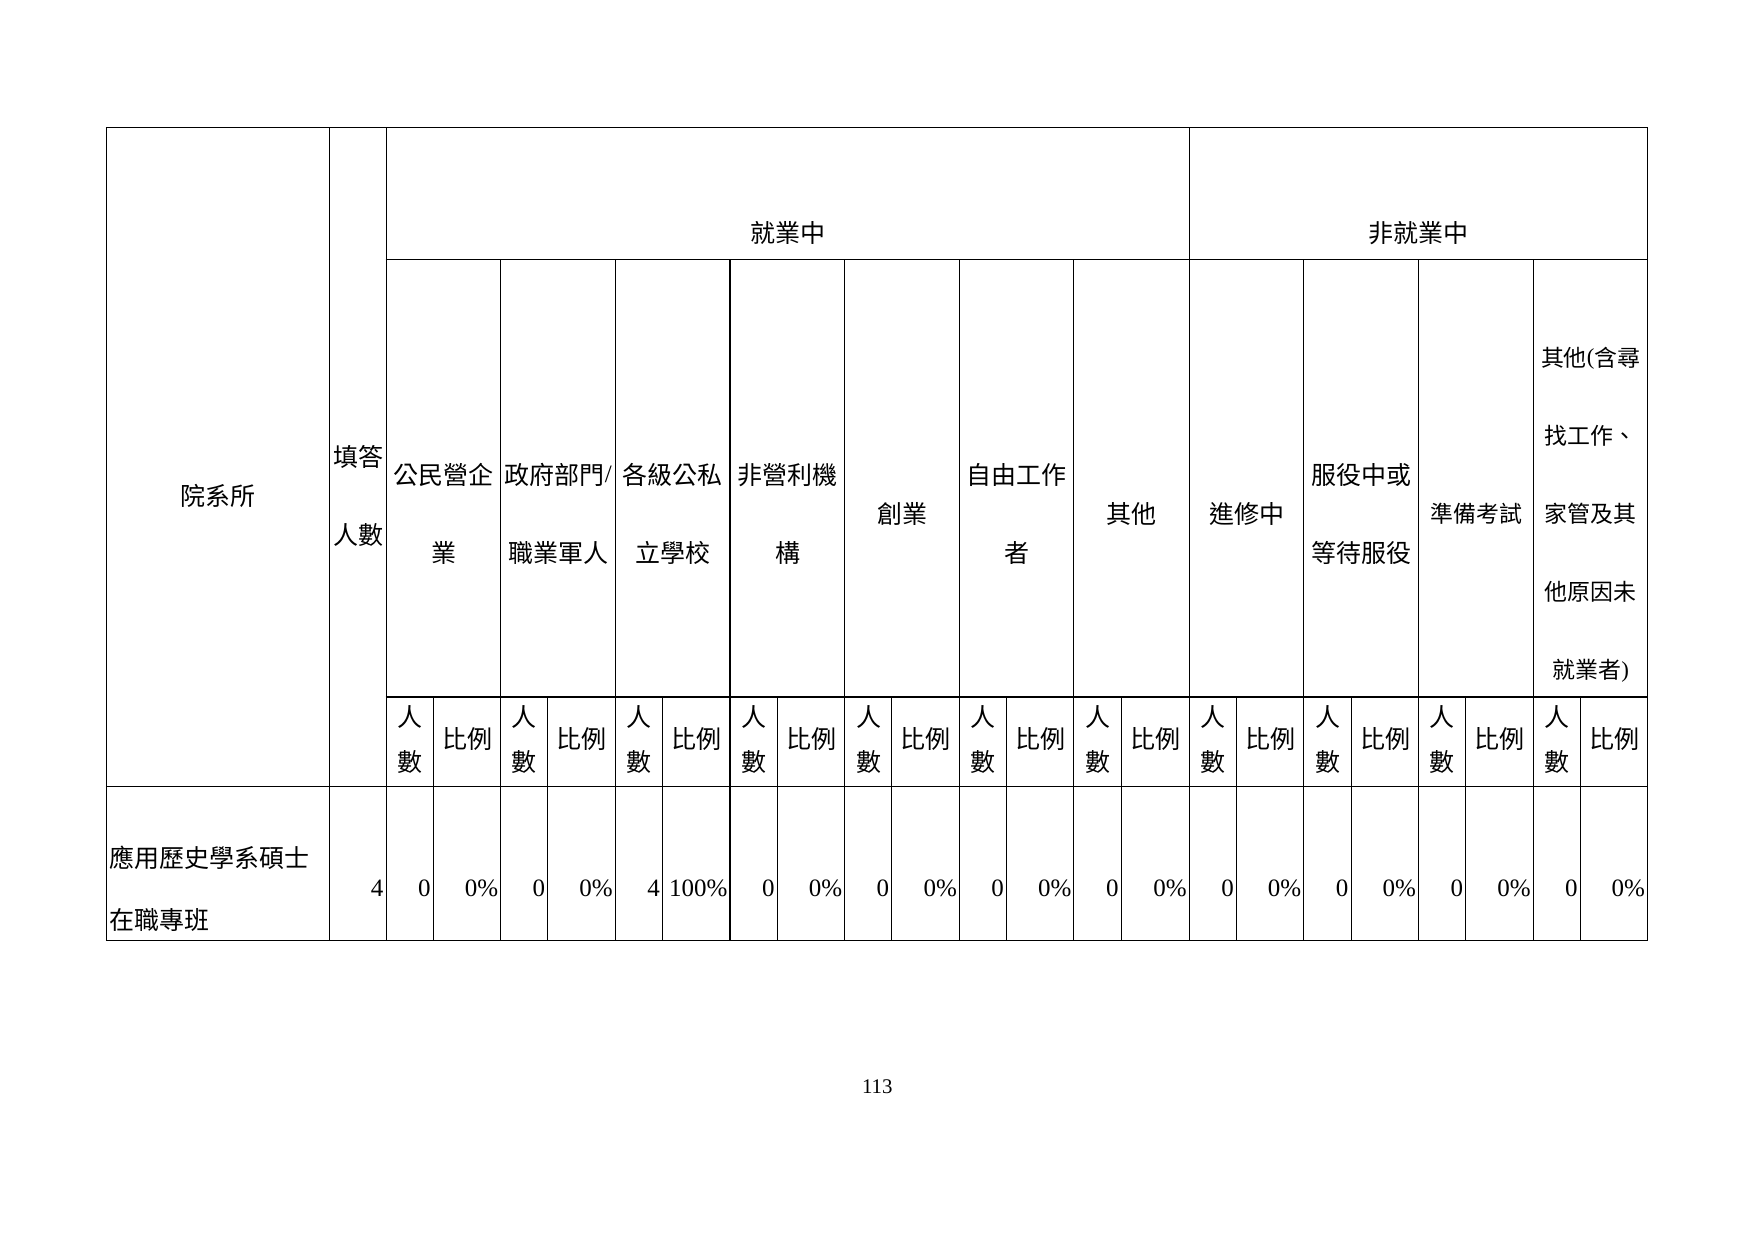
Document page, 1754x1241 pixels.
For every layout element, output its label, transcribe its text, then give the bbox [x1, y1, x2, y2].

table_cell 比例 [663, 698, 729, 786]
table_cell 比例 [1581, 698, 1647, 786]
table_cell 比例 [1237, 698, 1303, 786]
table_header 填答 人數 [330, 128, 386, 786]
table_cell 0% [1352, 787, 1418, 940]
table_cell 0 [387, 787, 433, 940]
table_cell 比例 [1007, 698, 1073, 786]
table_cell 0 [1534, 787, 1580, 940]
table_cell 0 [960, 787, 1006, 940]
table_cell 比例 [892, 698, 959, 786]
table_cell 各級公私立學校 [616, 260, 729, 696]
table_cell 人數 [1419, 698, 1465, 786]
table_cell 人數 [960, 698, 1006, 786]
table_cell 比例 [1466, 698, 1533, 786]
table_cell 自由工作者 [960, 260, 1073, 696]
table_cell 創業 [845, 260, 959, 696]
table_cell 0 [1419, 787, 1465, 940]
table_cell 0% [892, 787, 959, 940]
table_cell 0 [1074, 787, 1121, 940]
table_cell 0 [501, 787, 547, 940]
table_cell 服役中或等待服役 [1304, 260, 1418, 696]
table_cell 非營利機構 [731, 260, 844, 696]
table_cell 比例 [778, 698, 844, 786]
table_cell 人數 [1304, 698, 1351, 786]
table_cell 政府部門/職業軍人 [501, 260, 615, 696]
table_cell 0% [1122, 787, 1189, 940]
table_cell 100% [663, 787, 729, 940]
table_cell 人數 [1074, 698, 1121, 786]
table_cell 0% [778, 787, 844, 940]
table_cell 人數 [731, 698, 777, 786]
table_cell 0% [1007, 787, 1073, 940]
table_cell 0 [1304, 787, 1351, 940]
table_cell 人數 [616, 698, 662, 786]
table_cell 0% [1581, 787, 1647, 940]
table_cell 比例 [1122, 698, 1189, 786]
table_cell 比例 [548, 698, 615, 786]
table_cell 0 [845, 787, 891, 940]
table_header 就業中 [387, 128, 1189, 259]
table_cell 準備考試 [1419, 260, 1533, 696]
table_cell 比例 [434, 698, 500, 786]
table_cell 其他 [1074, 260, 1189, 696]
table_cell 人數 [1190, 698, 1236, 786]
table_cell 公民營企業 [387, 260, 500, 696]
table_cell 0% [1237, 787, 1303, 940]
table_cell 0% [434, 787, 500, 940]
table_cell 0% [1466, 787, 1533, 940]
table_cell 4 [330, 787, 386, 940]
table_cell 人數 [1534, 698, 1580, 786]
table_cell 比例 [1352, 698, 1418, 786]
table_header 非就業中 [1190, 128, 1647, 259]
table_cell 4 [616, 787, 662, 940]
table_cell 進修中 [1190, 260, 1303, 696]
table_cell 應用歷史學系碩士在職專班 [107, 787, 329, 940]
table_cell 0 [1190, 787, 1236, 940]
table_cell 人數 [387, 698, 433, 786]
table_cell 0% [548, 787, 615, 940]
table_header 院系所 [107, 128, 329, 786]
table_cell 0 [731, 787, 777, 940]
table_cell 人數 [845, 698, 891, 786]
table_cell 其他(含尋找工作、家管及其他原因未就業者) [1534, 260, 1647, 696]
table_cell 人數 [501, 698, 547, 786]
